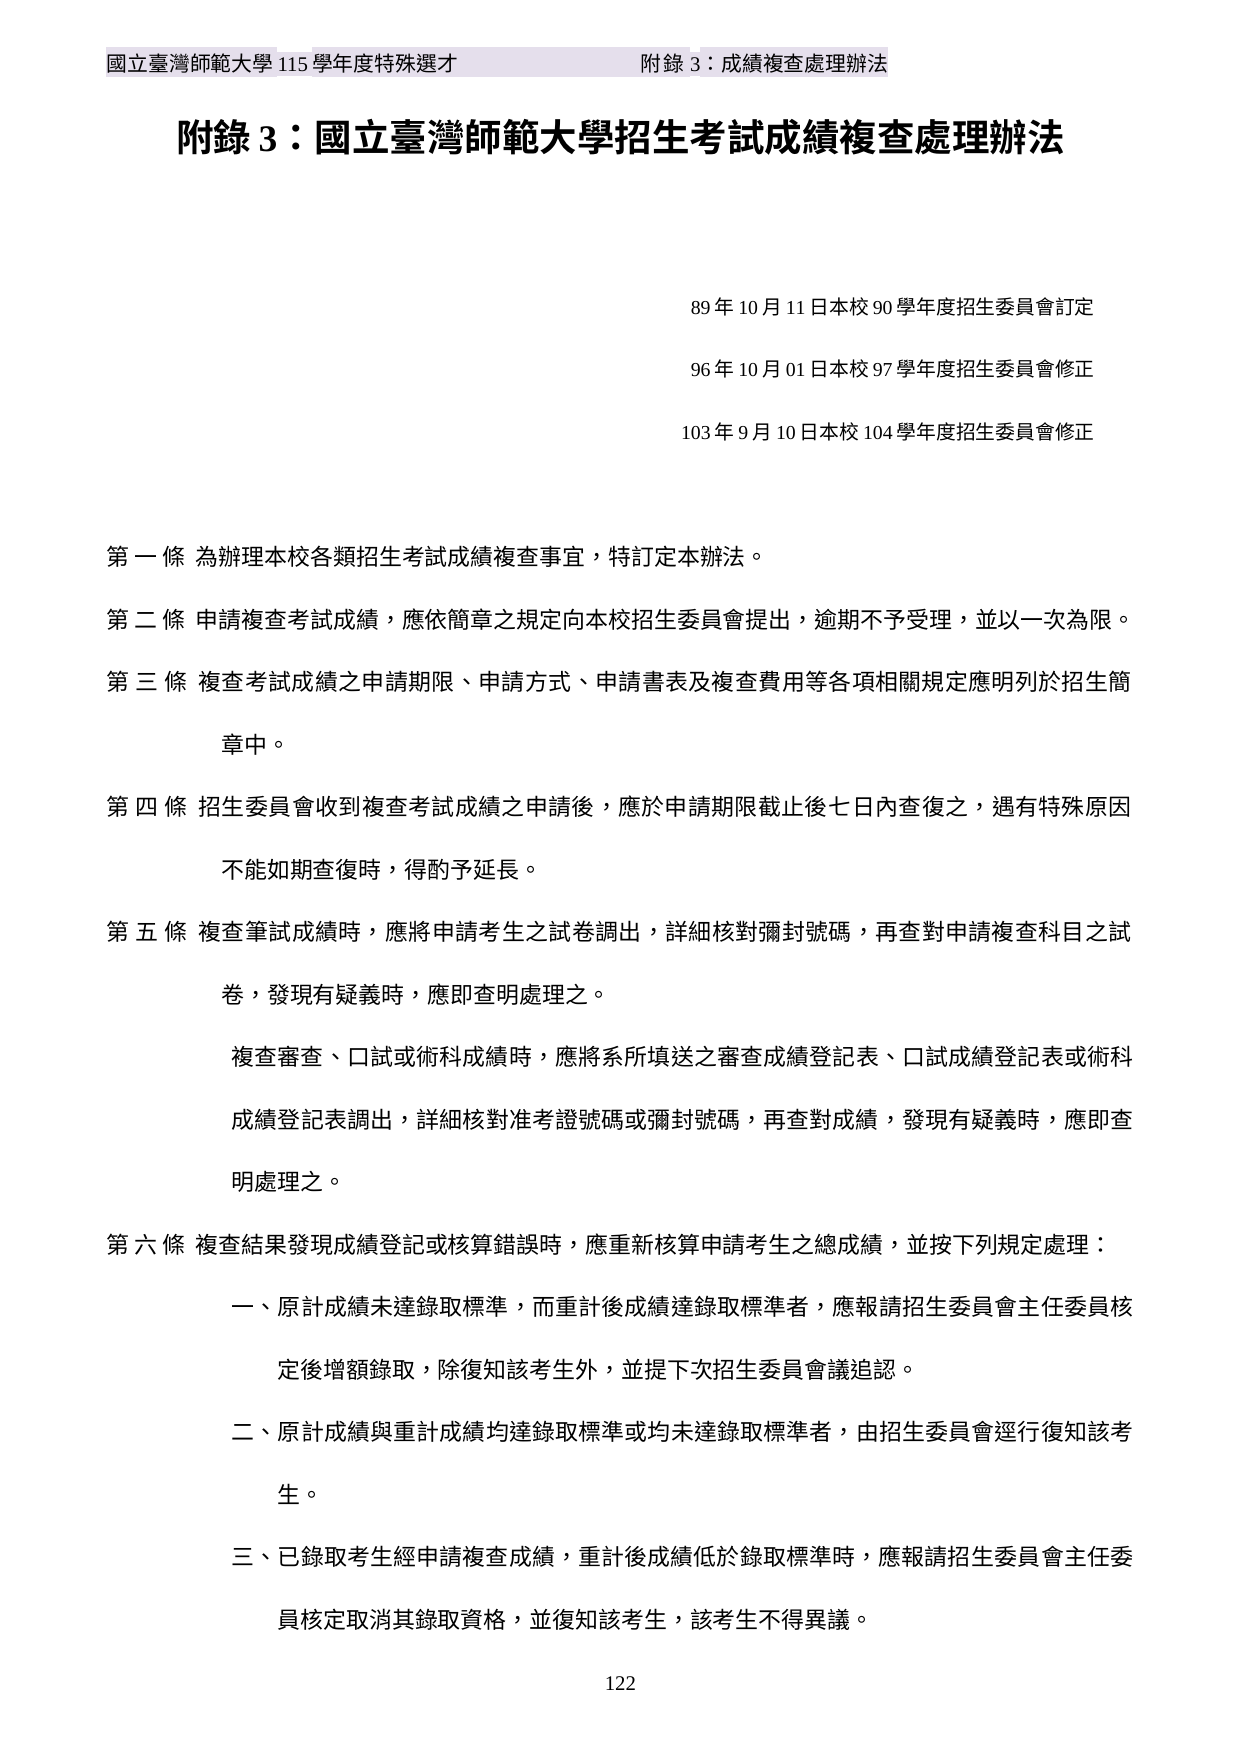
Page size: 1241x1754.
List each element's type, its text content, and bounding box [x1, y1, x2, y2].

text 第 三 條 複查考試成績之申請期限、申請方式、申請書表及複查費用等各項相關規定應明列於招生簡章中。 [106, 639, 1134, 764]
text 103年9月10日本校104學年度招生委員會修正 [106, 389, 1094, 451]
text 96年10月01日本校97學年度招生委員會修正 [106, 326, 1094, 389]
text 第 四 條 招生委員會收到複查考試成績之申請後，應於申請期限截止後七日內查復之，遇有特殊原因不能如期查復時，得酌予延長。 [106, 764, 1134, 889]
text 第 六 條 複查結果發現成績登記或核算錯誤時，應重新核算申請考生之總成績，並按下列規定處理： [106, 1201, 1134, 1264]
text 第 五 條 複查筆試成績時，應將申請考生之試卷調出，詳細核對彌封號碼，再查對申請複查科目之試卷，發現有疑義時，應即查明處理之。 [106, 889, 1134, 1014]
text 一、原計成績未達錄取標準，而重計後成績達錄取標準者，應報請招生委員會主任委員核定後增額錄取，除復知該考生外，並提下次招生委員會議追認。 [231, 1264, 1134, 1389]
text 複查審查、口試或術科成績時，應將系所填送之審查成績登記表、口試成績登記表或術科成績登記表調出，詳細核對准考證號碼或彌封號碼，再查對成績，發現有疑義時，應即查明處理之。 [231, 1014, 1134, 1201]
text 第 一 條 為辦理本校各類招生考試成績複查事宜，特訂定本辦法。 [106, 514, 1134, 576]
text 第 二 條 申請複查考試成績，應依簡章之規定向本校招生委員會提出，逾期不予受理，並以一次為限。 [106, 576, 1134, 639]
text 二、原計成績與重計成績均達錄取標準或均未達錄取標準者，由招生委員會逕行復知該考生。 [231, 1389, 1134, 1514]
subtitle 附錄3：國立臺灣師範大學招生考試成績複查處理辦法 [106, 93, 1134, 155]
text 89年10月11日本校90學年度招生委員會訂定 [106, 264, 1094, 326]
text 三、已錄取考生經申請複查成績，重計後成績低於錄取標準時，應報請招生委員會主任委員核定取消其錄取資格，並復知該考生，該考生不得異議。 [231, 1514, 1134, 1639]
